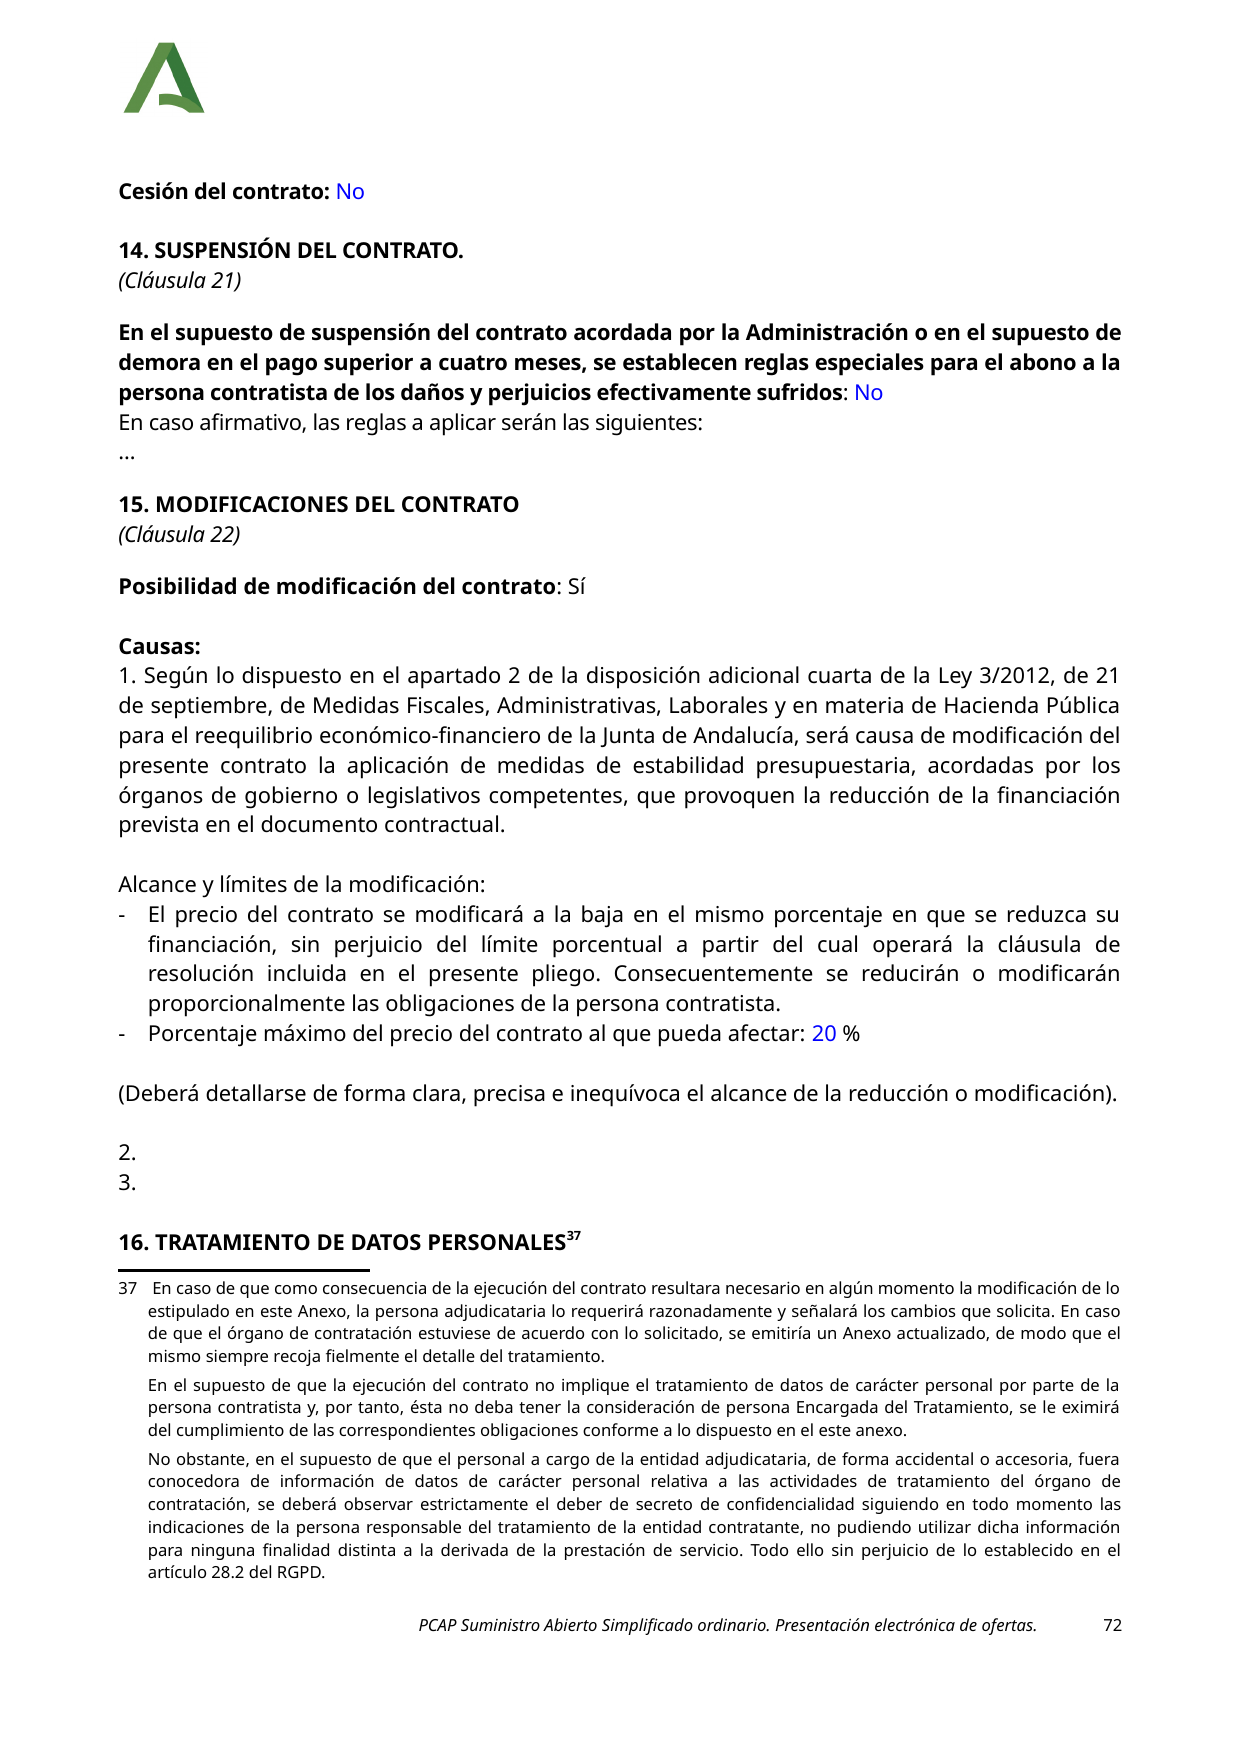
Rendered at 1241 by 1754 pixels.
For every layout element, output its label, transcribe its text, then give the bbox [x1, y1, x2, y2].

text Cesión del contrato: No [118, 176, 1122, 206]
text En el supuesto de que la ejecución del contrato no implique el tratamiento de datos de carácter personal por parte de la persona contratista y, por tanto, ésta no deba tener la consideración de persona Encargada del Tratamiento, se le eximirá del cumplimiento de las correspondientes obligaciones conforme a lo dispuesto en el este anexo. [118, 1373, 1122, 1441]
text 15. MODIFICACIONES DEL CONTRATO [118, 489, 1122, 519]
text (Deberá detallarse de forma clara, precisa e inequívoca el alcance de la reducción o modificación). [118, 1078, 1122, 1107]
text (Cláusula 22) [118, 519, 1122, 548]
text 1. Según lo dispuesto en el apartado 2 de la disposición adicional cuarta de la Ley 3/2012, de 21 de septiembre, de Medidas Fiscales, Administrativas, Laborales y en materia de Hacienda Pública para el reequilibrio económico-financiero de la Junta de Andalucía, será causa de modificación del presente contrato la aplicación de medidas de estabilidad presupuestaria, acordadas por los órganos de gobierno o legislativos competentes, que provoquen la reducción de la financiación prevista en el documento contractual. [118, 661, 1122, 839]
text - El precio del contrato se modificará a la baja en el mismo porcentaje en que se reduzca su financiación, sin perjuicio del límite porcentual a partir del cual operará la cláusula de resolución incluida en el presente pliego. Consecuentemente se reducirán o modificarán proporcionalmente las obligaciones de la persona contratista. [118, 899, 1122, 1018]
text Alcance y límites de la modificación: [118, 869, 1122, 899]
text (Cláusula 21) [118, 265, 1122, 294]
text 3. [118, 1167, 1122, 1197]
text 14. SUSPENSIÓN DEL CONTRATO. [118, 235, 1122, 265]
text 2. [118, 1137, 1122, 1167]
text Posibilidad de modificación del contrato: Sí [118, 571, 1122, 601]
text - Porcentaje máximo del precio del contrato al que pueda afectar: 20 % [118, 1018, 1122, 1048]
text … [118, 436, 1122, 466]
text En el supuesto de suspensión del contrato acordada por la Administración o en el supuesto de demora en el pago superior a cuatro meses, se establecen reglas especiales para el abono a la persona contratista de los daños y perjuicios efectivamente sufridos: No [118, 317, 1122, 407]
text No obstante, en el supuesto de que el personal a cargo de la entidad adjudicataria, de forma accidental o accesoria, fuera conocedora de información de datos de carácter personal relativa a las actividades de tratamiento del órgano de contratación, se deberá observar estrictamente el deber de secreto de confidencialidad siguiendo en todo momento las indicaciones de la persona responsable del tratamiento de la entidad contratante, no pudiendo utilizar dicha información para ninguna finalidad distinta a la derivada de la prestación de servicio. Todo ello sin perjuicio de lo establecido en el artículo 28.2 del RGPD. [118, 1447, 1122, 1584]
text En caso de que como consecuencia de la ejecución del contrato resultara necesario en algún momento la modificación de lo estipulado en este Anexo, la persona adjudicataria lo requerirá razonadamente y señalará los cambios que solicita. En caso de que el órgano de contratación estuviese de acuerdo con lo solicitado, se emitiría un Anexo actualizado, de modo que el mismo siempre recoja fielmente el detalle del tratamiento. [118, 1277, 1122, 1367]
picture [119, 38, 209, 117]
text En caso afirmativo, las reglas a aplicar serán las siguientes: [118, 407, 1122, 436]
text Causas: [118, 631, 1122, 661]
text 16. TRATAMIENTO DE DATOS PERSONALES [118, 1227, 1122, 1256]
